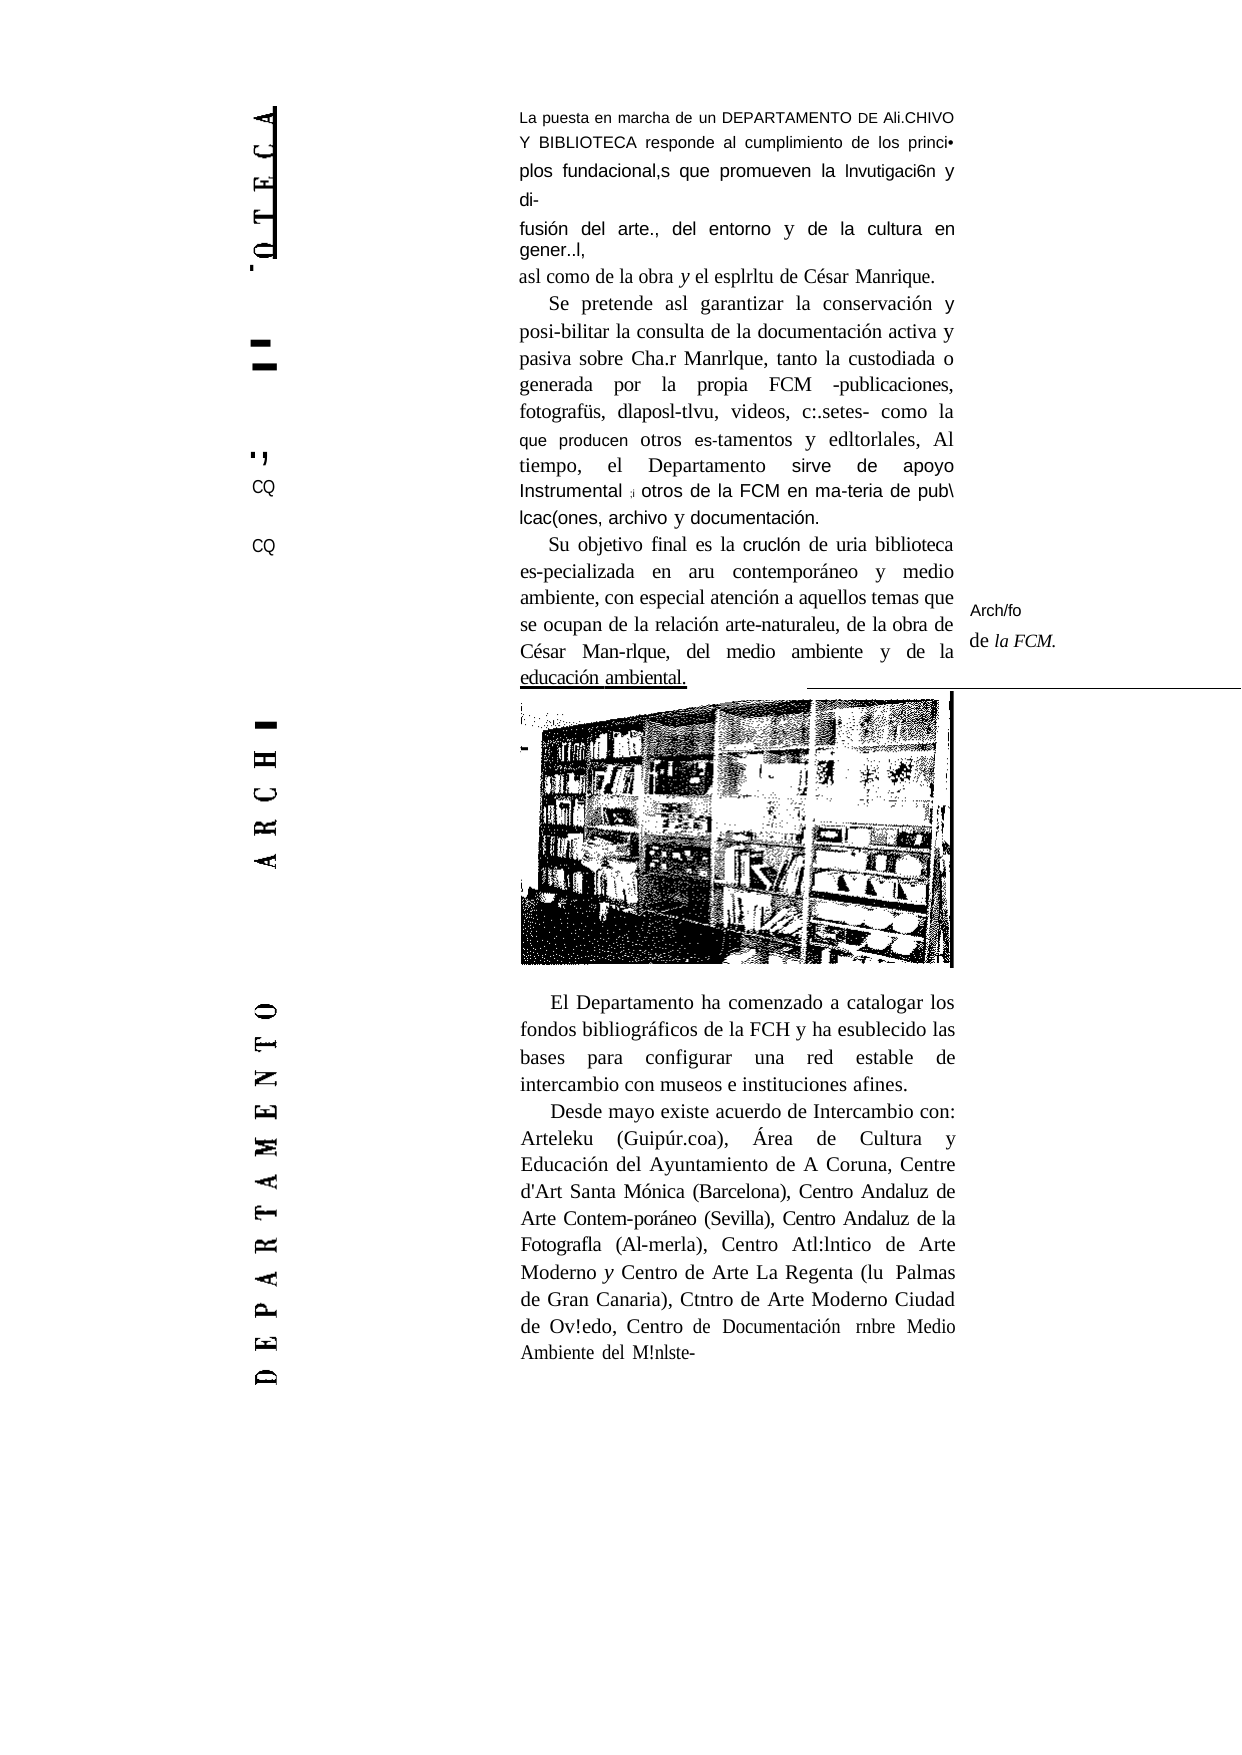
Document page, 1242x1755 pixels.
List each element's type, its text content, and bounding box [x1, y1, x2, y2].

text Se pretende asl garantizar la conservación y posi-bilitar la consulta de la documentación activa y pasiva sobre Cha.r Manrlque, tanto la custodiada o generada por la propia FCM -publicaciones, fotografüs, dlaposl-tlvu, videos, c:.setes- como la que producen otros es-tamentos y edltorlales, Al tiempo, el Departamento sirve de apoyo Instrumental ;i otros de la FCM en ma-teria de pub\lcac(ones, archivo y documentación. [519, 291, 954, 529]
text Su objetivo final es la cruclón de uria biblioteca es-pecializada en aru contemporáneo y medio ambiente, con especial atención a aquellos temas que se ocupan de la relación arte-naturaleu, de la obra de César Man-rlque, del medio ambiente y de la educación ambiental. [520, 532, 954, 689]
text - [249, 306, 279, 410]
text Desde mayo existe acuerdo de Intercambio con: Arteleku (Guipúr.coa), Área de Cultura y Educación del Ayuntamiento de A Coruna, Centre d'Art Santa Mónica (Barcelona), Centro Andaluz de Arte Contem-poráneo (Sevilla), Centro Andaluz de la Fotografla (Al-merla), Centro Atl:lntico de Arte Moderno y Centro de Arte La Regenta (lu Palmas de Gran Canaria), Ctntro de Arte Moderno Ciudad de Ov!edo, Centro de Documentación rnbre Medio Ambiente del M!nlste- [520, 1099, 956, 1364]
text La puesta en marcha de un DEPARTAMENTO DE Ali.CHIVO Y BIBLIOTECA responde al cumplimiento de los princi• plos fundacional,s que promueven la lnvutigaci6n y di- [519, 109, 954, 211]
text de la FCM. [969, 628, 1153, 652]
text Arch/fo [970, 601, 1153, 620]
text .-., [247, 217, 282, 471]
text asl como de la obra y el esplrltu de César Manrique. [519, 263, 956, 288]
text El Departamento ha comenzado a catalogar los fondos bibliográficos de la FCH y ha esublecido las bases para configurar una red estable de intercambio con museos e instituciones afines. [520, 990, 955, 1096]
text CQ CQ [252, 475, 277, 557]
text fusión del arte., del entorno y de la cultura en gener..l, [519, 218, 956, 261]
text - [251, 665, 282, 768]
